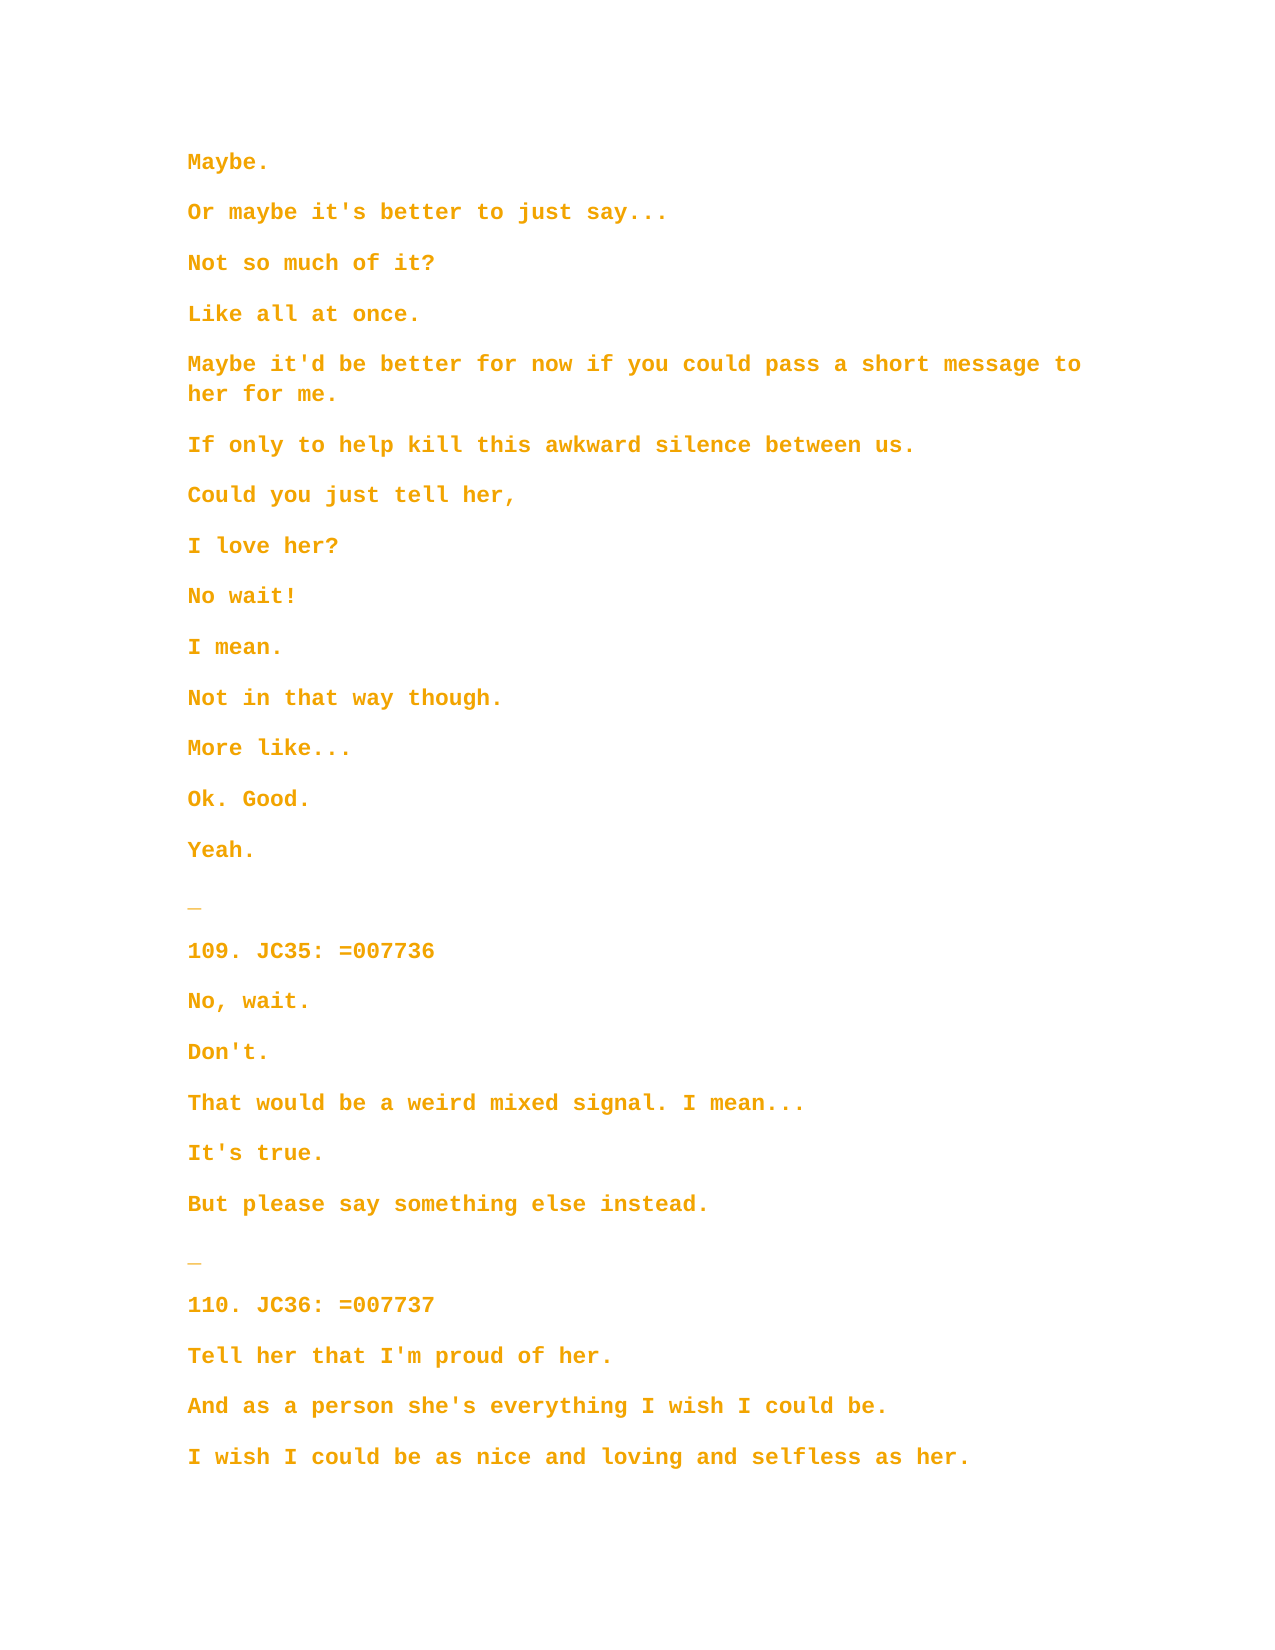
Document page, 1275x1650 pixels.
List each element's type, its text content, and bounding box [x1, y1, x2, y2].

text Ok. Good. [187, 787, 1087, 813]
text That would be a weird mixed signal. I mean... [187, 1091, 1087, 1117]
text Not so much of it? [187, 251, 1087, 277]
text Don't. [187, 1040, 1087, 1066]
text And as a person she's everything I wish I could be. [187, 1395, 1087, 1421]
text Not in that way though. [187, 686, 1087, 712]
text More like... [187, 737, 1087, 763]
text Or maybe it's better to just say... [187, 201, 1087, 227]
text But please say something else instead. [187, 1192, 1087, 1218]
text I wish I could be as nice and loving and selfless as her. [187, 1445, 1087, 1471]
text It's true. [187, 1142, 1087, 1168]
text I love her? [187, 534, 1087, 560]
text Yeah. [187, 838, 1087, 864]
text No wait! [187, 585, 1087, 611]
text I mean. [187, 635, 1087, 661]
text 109. JC35: =007736 [187, 939, 1087, 965]
text Like all at once. [187, 302, 1087, 328]
text Could you just tell her, [187, 483, 1087, 509]
text Maybe it'd be better for now if you could pass a short message to her for me. [187, 352, 1087, 408]
text If only to help kill this awkward silence between us. [187, 433, 1087, 459]
text _ [187, 888, 1087, 914]
text 110. JC36: =007737 [187, 1293, 1087, 1319]
text Tell her that I'm proud of her. [187, 1344, 1087, 1370]
text Maybe. [187, 150, 1087, 176]
text No, wait. [187, 990, 1087, 1016]
text _ [187, 1243, 1087, 1269]
